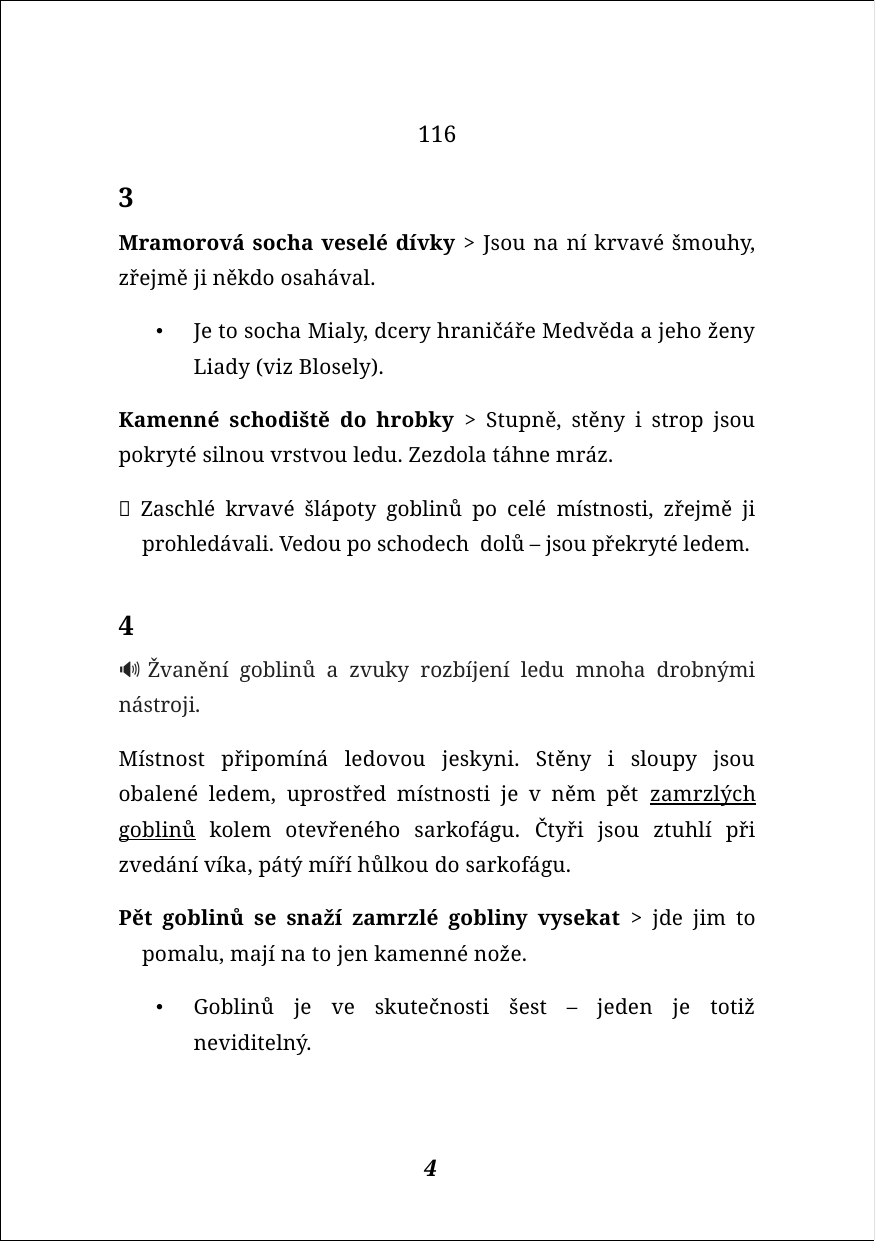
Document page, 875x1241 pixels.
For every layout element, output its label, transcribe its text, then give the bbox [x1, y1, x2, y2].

subtitle 3 [118, 179, 756, 216]
text 👣 Zaschlé krvavé šlápoty goblinů po celé místnosti, zřejmě ji prohledávali. Vedou po schodech dolů – jsou překryté ledem. [118, 494, 756, 558]
text 🔊 Žvanění goblinů a zvuky rozbíjení ledu mnoha drobnými nástroji. [118, 655, 756, 719]
text Kamenné schodiště do hrobky > Stupně, stěny i strop jsou pokryté silnou vrstvou ledu. Zezdola táhne mráz. [118, 405, 756, 469]
subtitle 4 [118, 606, 756, 643]
list Goblinů je ve skutečnosti šest – jeden je totiž neviditelný. [156, 992, 756, 1056]
text Místnost připomíná ledovou jeskyni. Stěny i sloupy jsou obalené ledem, uprostřed místnosti je v něm pět zamrzlých goblinů kolem otevřeného sarkofágu. Čtyři jsou ztuhlí při zvedání víka, pátý míří hůlkou do sarkofágu. [118, 744, 756, 879]
list Je to socha Mialy, dcery hraničáře Medvěda a jeho ženy Liady (viz Blosely). [156, 316, 756, 380]
text Mramorová socha veselé dívky > Jsou na ní krvavé šmouhy, zřejmě ji někdo osahával. [118, 228, 756, 292]
text Pět goblinů se snaží zamrzlé gobliny vysekat > jde jim to pomalu, mají na to jen kamenné nože. [118, 903, 756, 967]
